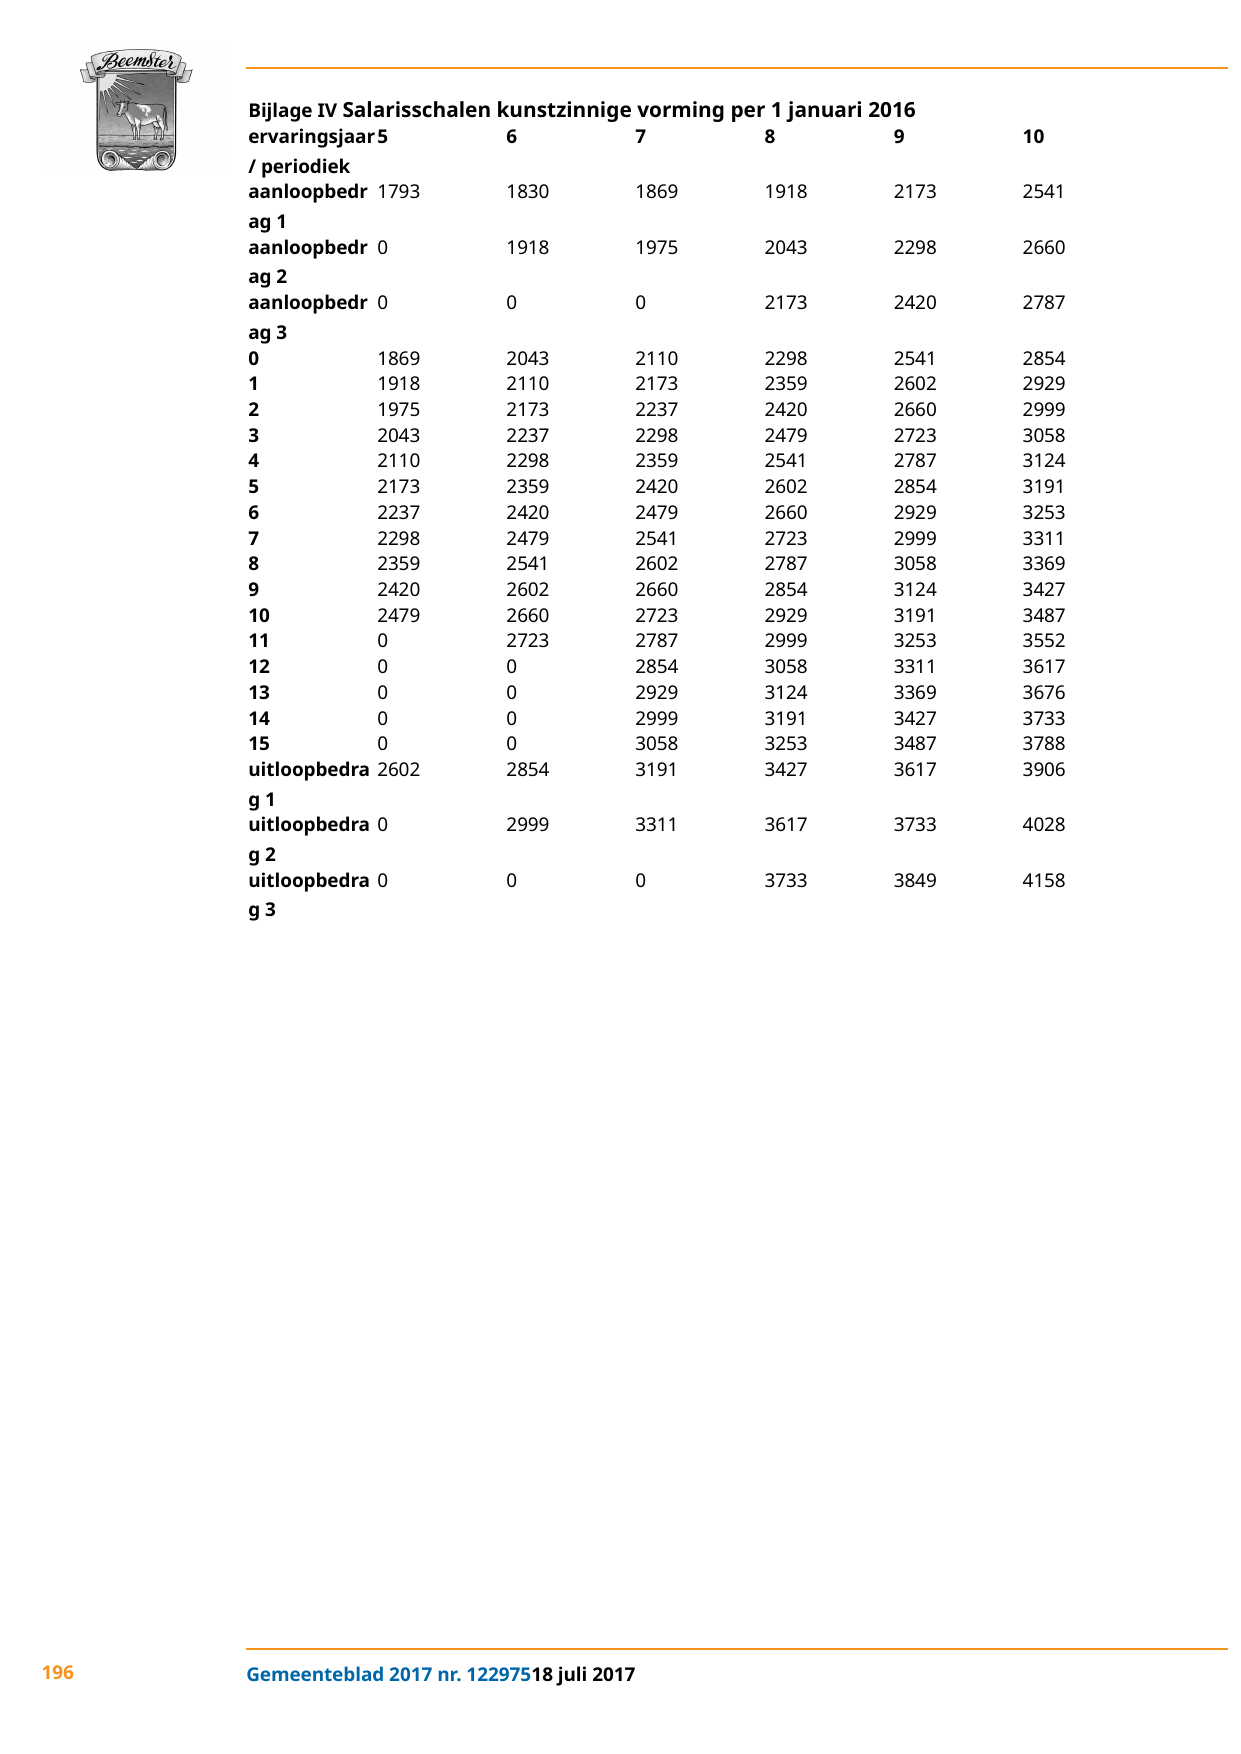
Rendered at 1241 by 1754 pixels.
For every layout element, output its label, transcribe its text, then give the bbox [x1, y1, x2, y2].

table_cell 2602 [377, 756, 506, 812]
table_header ervaringsjaar/ periodiek [248, 124, 377, 179]
table_cell 2359 [377, 551, 506, 576]
table_cell 2479 [377, 602, 506, 628]
table_cell 2854 [894, 473, 1022, 499]
table_cell 3124 [764, 679, 893, 705]
table_cell 3058 [764, 654, 893, 679]
table_cell 14 [248, 705, 377, 731]
table_cell 2723 [506, 628, 635, 653]
table_cell 3427 [764, 756, 893, 812]
table_cell 2298 [506, 448, 635, 473]
table_cell 2298 [377, 525, 506, 551]
table_cell 3253 [1023, 499, 1152, 525]
table_cell 3253 [894, 628, 1022, 653]
table_cell 2043 [377, 422, 506, 448]
table_cell uitloopbedrag 3 [248, 867, 377, 922]
table_cell 2237 [506, 422, 635, 448]
table_cell 2541 [1023, 179, 1152, 234]
table_cell uitloopbedrag 2 [248, 812, 377, 867]
table_cell 2999 [764, 628, 893, 653]
table_cell 2420 [764, 396, 893, 422]
table_cell 2173 [894, 179, 1022, 234]
table_cell 2541 [635, 525, 764, 551]
table_cell 1975 [377, 396, 506, 422]
table_cell 3676 [1023, 679, 1152, 705]
table_cell 1 [248, 370, 377, 396]
table_cell 3552 [1023, 628, 1152, 653]
table_cell 2420 [377, 576, 506, 602]
table_header 6 [506, 124, 635, 179]
table_cell 2298 [894, 234, 1022, 289]
table_cell 2110 [506, 370, 635, 396]
table_cell 0 [248, 345, 377, 370]
table_cell 2479 [506, 525, 635, 551]
table_cell 1830 [506, 179, 635, 234]
table_cell 1918 [506, 234, 635, 289]
text Bijlage IV Salarisschalen kunstzinnige vorming per 1 januari 2016 [248, 95, 1152, 123]
table_cell 3788 [1023, 731, 1152, 756]
table_cell 1975 [635, 234, 764, 289]
table_cell 0 [377, 679, 506, 705]
table_cell 3427 [894, 705, 1022, 731]
table_cell 2479 [635, 499, 764, 525]
table_header 8 [764, 124, 893, 179]
table_cell 9 [248, 576, 377, 602]
table_cell 3617 [894, 756, 1022, 812]
table_header 9 [894, 124, 1022, 179]
table_cell 2110 [377, 448, 506, 473]
table_cell 0 [506, 679, 635, 705]
table_cell 11 [248, 628, 377, 653]
picture [41, 47, 231, 172]
table_cell 2723 [894, 422, 1022, 448]
table_cell 2660 [1023, 234, 1152, 289]
table_cell 2929 [764, 602, 893, 628]
table_cell 2110 [635, 345, 764, 370]
table_cell 2359 [764, 370, 893, 396]
table_cell aanloopbedrag 3 [248, 289, 377, 345]
table_cell 2787 [1023, 289, 1152, 345]
table_cell 2660 [894, 396, 1022, 422]
table_cell 2359 [635, 448, 764, 473]
table_cell 2854 [635, 654, 764, 679]
table_cell 2660 [635, 576, 764, 602]
table_cell 15 [248, 731, 377, 756]
table_cell 1869 [377, 345, 506, 370]
table_cell 2787 [894, 448, 1022, 473]
table_cell 0 [377, 628, 506, 653]
table_cell 2173 [506, 396, 635, 422]
table_cell 3617 [1023, 654, 1152, 679]
table_cell 2929 [894, 499, 1022, 525]
table_cell 3311 [894, 654, 1022, 679]
table_cell 1793 [377, 179, 506, 234]
table_cell 2541 [894, 345, 1022, 370]
table_cell 3906 [1023, 756, 1152, 812]
table_cell 1918 [764, 179, 893, 234]
table_cell 2420 [635, 473, 764, 499]
table_cell 0 [377, 867, 506, 922]
table_cell 2787 [764, 551, 893, 576]
table_cell 2420 [506, 499, 635, 525]
table_cell 3733 [894, 812, 1022, 867]
table_cell 3124 [894, 576, 1022, 602]
table_cell 3427 [1023, 576, 1152, 602]
table_cell 2043 [764, 234, 893, 289]
table_cell 3124 [1023, 448, 1152, 473]
table_cell 3253 [764, 731, 893, 756]
table_cell 3058 [1023, 422, 1152, 448]
table_cell 2173 [635, 370, 764, 396]
table_cell 2 [248, 396, 377, 422]
table_cell 3311 [1023, 525, 1152, 551]
table_cell 2929 [635, 679, 764, 705]
table_cell 2298 [635, 422, 764, 448]
table_cell 3849 [894, 867, 1022, 922]
table_cell 4028 [1023, 812, 1152, 867]
table_cell 0 [506, 867, 635, 922]
table_cell 2723 [764, 525, 893, 551]
table_cell 3311 [635, 812, 764, 867]
table_cell 2359 [506, 473, 635, 499]
table_cell 3191 [635, 756, 764, 812]
table_cell 0 [377, 234, 506, 289]
table_cell 3058 [894, 551, 1022, 576]
table_cell 4 [248, 448, 377, 473]
table_cell 0 [377, 705, 506, 731]
table_cell 2999 [1023, 396, 1152, 422]
table_cell 0 [377, 812, 506, 867]
table_cell 0 [377, 289, 506, 345]
table_cell 2999 [894, 525, 1022, 551]
table_cell 7 [248, 525, 377, 551]
table_cell 2999 [635, 705, 764, 731]
table_cell 0 [506, 731, 635, 756]
table_cell 2173 [377, 473, 506, 499]
table_cell 5 [248, 473, 377, 499]
table_cell 2541 [506, 551, 635, 576]
table_cell 2043 [506, 345, 635, 370]
table_cell 3369 [1023, 551, 1152, 576]
table_cell 2854 [1023, 345, 1152, 370]
table_cell 13 [248, 679, 377, 705]
table_cell 2602 [764, 473, 893, 499]
table_header 10 [1023, 124, 1152, 179]
table_cell 2237 [377, 499, 506, 525]
table_cell 3487 [894, 731, 1022, 756]
table_cell 2602 [894, 370, 1022, 396]
table_cell aanloopbedrag 2 [248, 234, 377, 289]
table_cell 3058 [635, 731, 764, 756]
table_cell 2602 [635, 551, 764, 576]
table_cell 10 [248, 602, 377, 628]
table_cell 2999 [506, 812, 635, 867]
table_cell 2854 [764, 576, 893, 602]
table_cell 0 [635, 289, 764, 345]
table_cell 2660 [506, 602, 635, 628]
table_cell 3369 [894, 679, 1022, 705]
table_cell 3733 [764, 867, 893, 922]
table_cell 3191 [894, 602, 1022, 628]
table_cell 2541 [764, 448, 893, 473]
table_cell 12 [248, 654, 377, 679]
table_cell 2723 [635, 602, 764, 628]
table_cell 0 [506, 289, 635, 345]
table_cell 2660 [764, 499, 893, 525]
table_cell 8 [248, 551, 377, 576]
table_cell 6 [248, 499, 377, 525]
table_cell 2420 [894, 289, 1022, 345]
table_cell 2173 [764, 289, 893, 345]
table_cell 3191 [1023, 473, 1152, 499]
table_cell 0 [377, 731, 506, 756]
table_cell 0 [377, 654, 506, 679]
table_cell 4158 [1023, 867, 1152, 922]
table_header 7 [635, 124, 764, 179]
table_cell 2237 [635, 396, 764, 422]
table_cell 1869 [635, 179, 764, 234]
table_cell 3191 [764, 705, 893, 731]
table_cell 2298 [764, 345, 893, 370]
table_cell 1918 [377, 370, 506, 396]
table_cell 2479 [764, 422, 893, 448]
table_cell 0 [506, 654, 635, 679]
table_header 5 [377, 124, 506, 179]
table_cell 3617 [764, 812, 893, 867]
table_cell 3487 [1023, 602, 1152, 628]
table_cell 2787 [635, 628, 764, 653]
table_cell 3733 [1023, 705, 1152, 731]
table_cell 0 [506, 705, 635, 731]
table_cell 2929 [1023, 370, 1152, 396]
table_cell 2854 [506, 756, 635, 812]
table_cell 3 [248, 422, 377, 448]
table_cell 0 [635, 867, 764, 922]
table_cell aanloopbedrag 1 [248, 179, 377, 234]
table_cell uitloopbedrag 1 [248, 756, 377, 812]
table_cell 2602 [506, 576, 635, 602]
